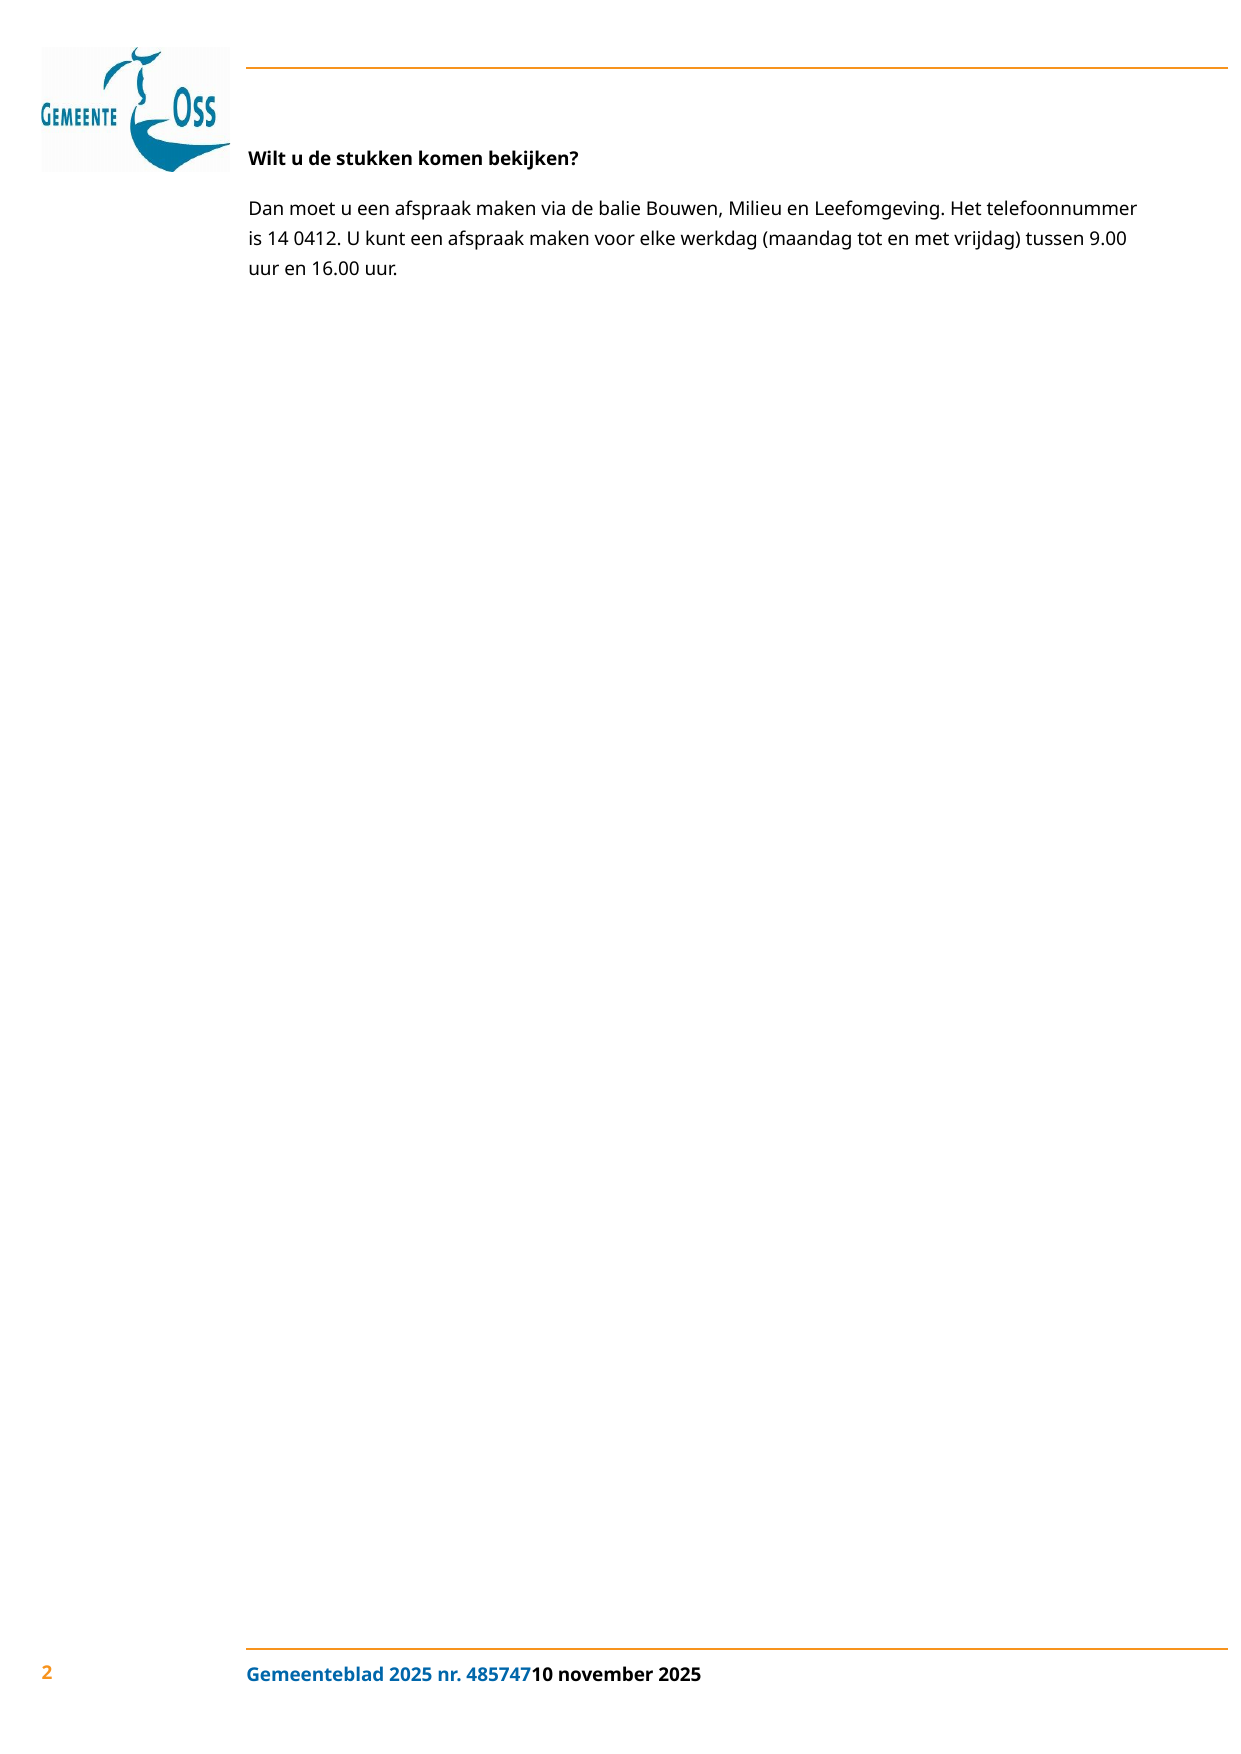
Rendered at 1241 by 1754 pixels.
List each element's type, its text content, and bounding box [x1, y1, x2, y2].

picture [41, 47, 231, 172]
text Wilt u de stukken komen bekijken? [248, 145, 1152, 171]
text Dan moet u een afspraak maken via de balie Bouwen, Milieu en Leefomgeving. Het telefoonnummer is 14 0412. U kunt een afspraak maken voor elke werkdag (maandag tot en met vrijdag) tussen 9.00 uur en 16.00 uur. [248, 196, 1152, 281]
